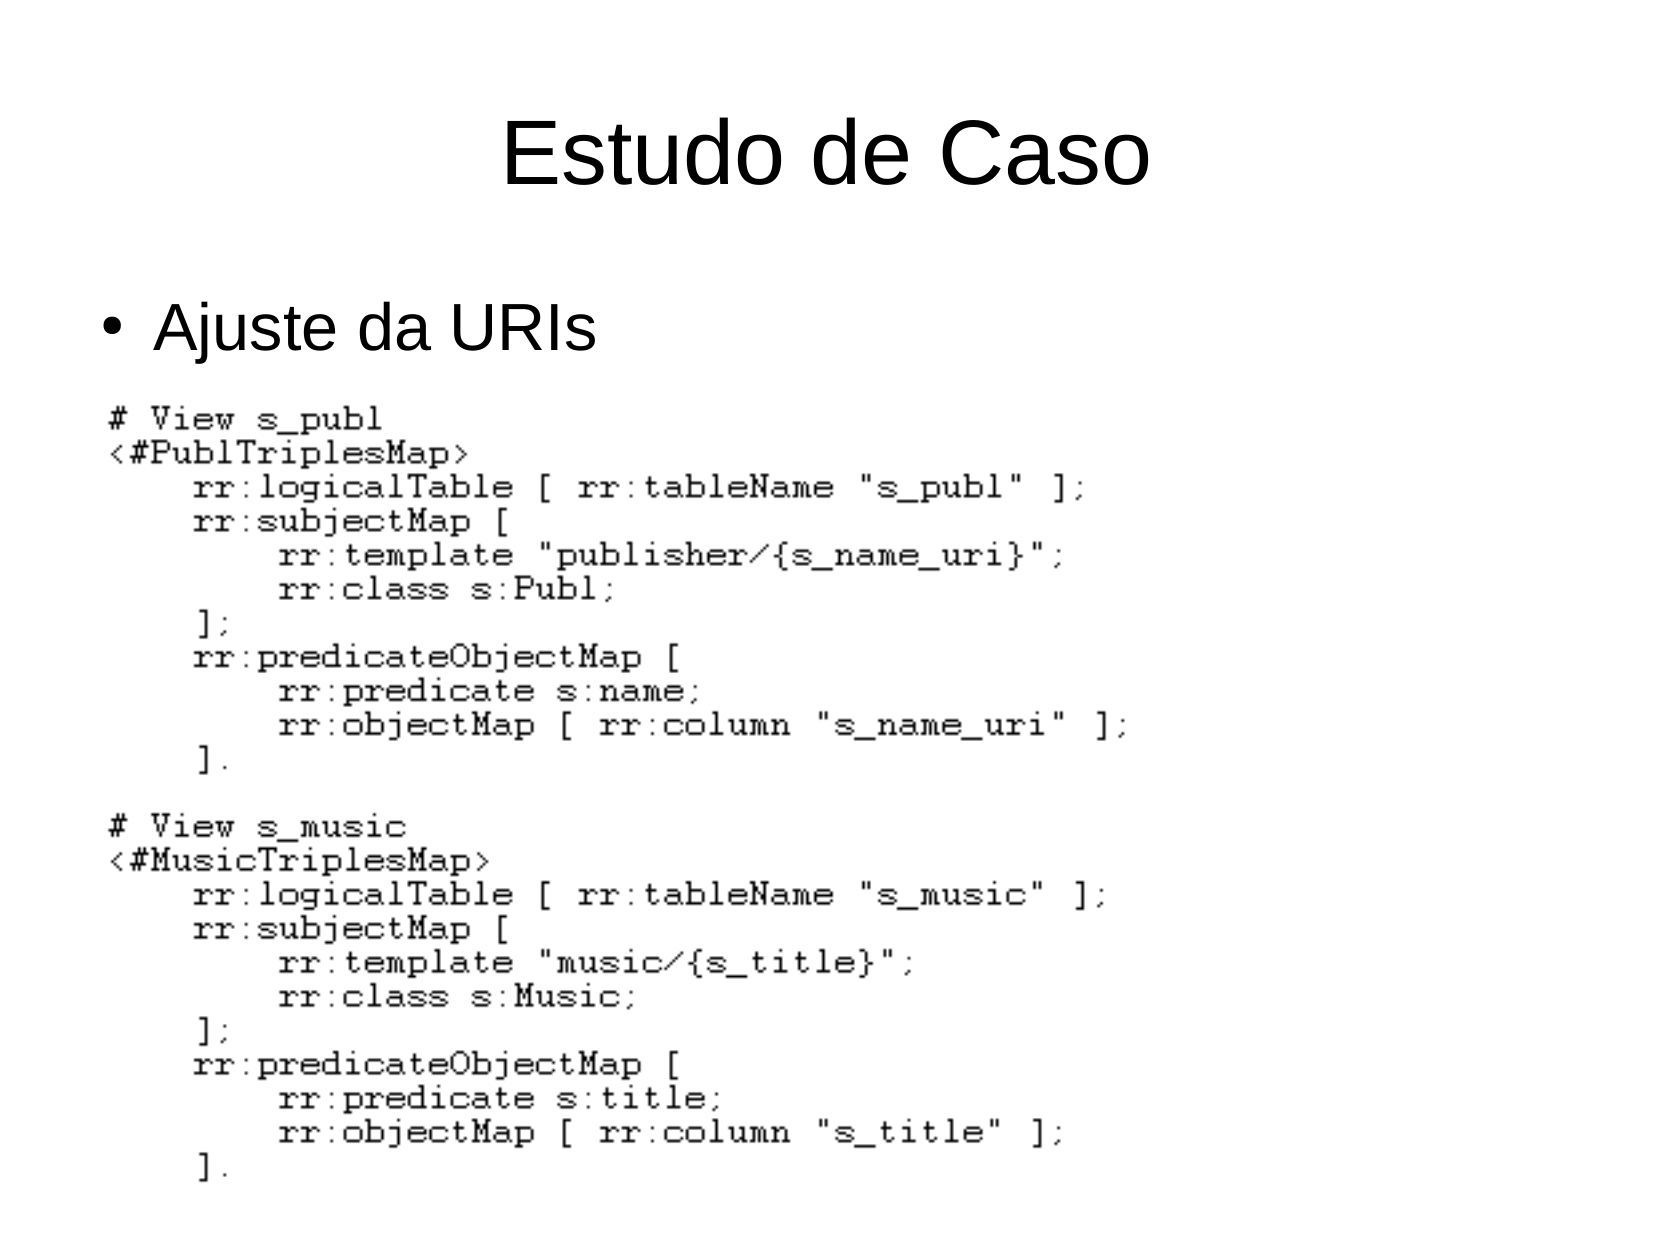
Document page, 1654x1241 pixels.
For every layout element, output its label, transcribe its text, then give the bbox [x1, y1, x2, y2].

title Estudo de Caso [82, 49, 1571, 257]
picture [88, 378, 1149, 1211]
list Ajuste da URIs [82, 290, 1571, 1094]
